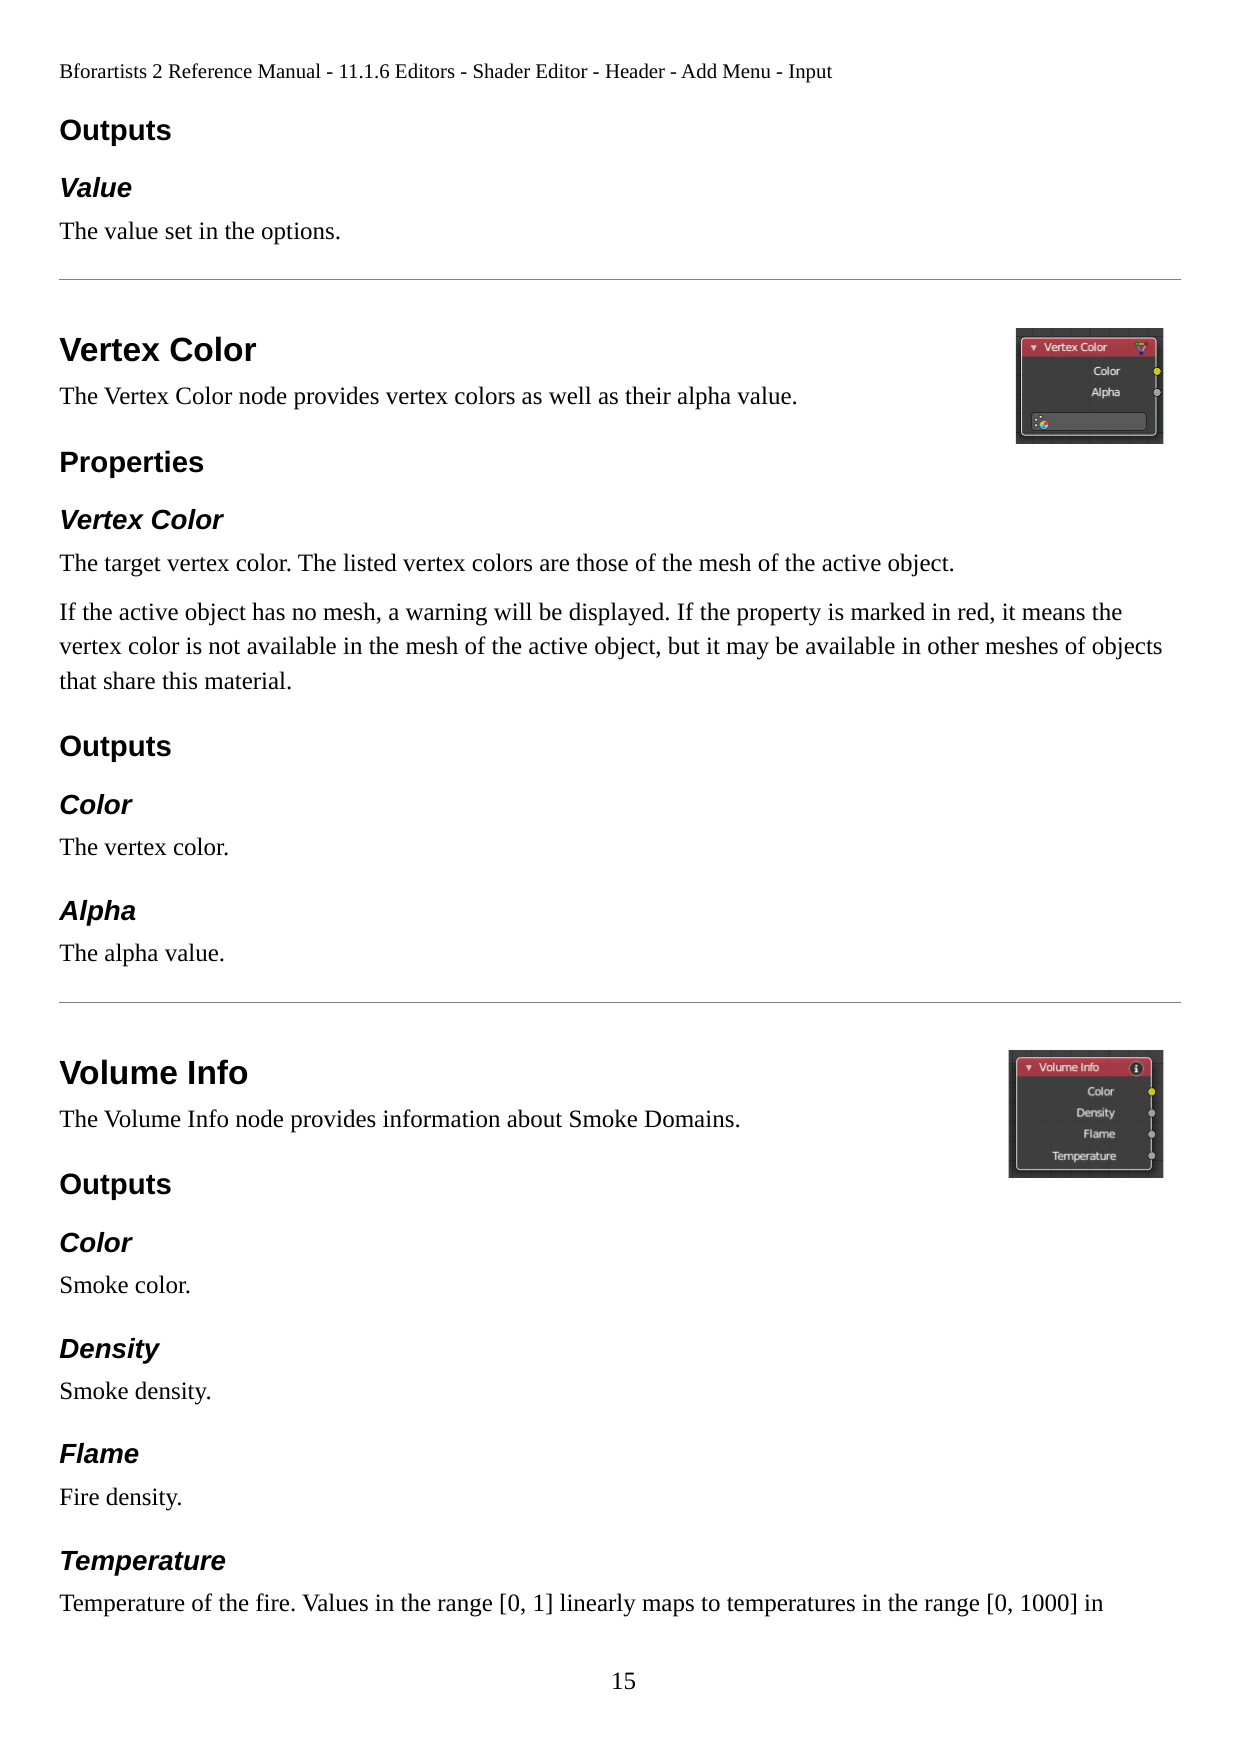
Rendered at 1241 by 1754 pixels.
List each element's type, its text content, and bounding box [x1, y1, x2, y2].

text The vertex color. [59, 832, 1181, 861]
subtitle [1164, 1052, 1181, 1091]
subtitle Color [59, 1226, 1181, 1258]
text The alpha value. [59, 938, 1181, 967]
picture [1008, 1050, 1164, 1178]
subtitle [1164, 330, 1181, 368]
text The value set in the options. [59, 216, 1181, 244]
subtitle Properties [59, 444, 1181, 478]
text Fire density. [59, 1482, 1181, 1511]
subtitle Outputs [59, 729, 1181, 763]
subtitle Alpha [59, 894, 1181, 926]
text The Vertex Color node provides vertex colors as well as their alpha value. [59, 381, 1015, 410]
subtitle Color [59, 788, 1181, 820]
text The target vertex color. The listed vertex colors are those of the mesh of the active object. [59, 548, 1181, 576]
subtitle Outputs [59, 113, 1181, 146]
subtitle Vertex Color [59, 503, 1181, 535]
text If the active object has no mesh, a warning will be displayed. If the property is marked in red, it means the vertex color is not available in the mesh of the active object, but it may be available in other meshes of objects that share this material. [59, 597, 1181, 694]
subtitle Volume Info [59, 1052, 1008, 1091]
text Smoke color. [59, 1270, 1181, 1299]
text Smoke density. [59, 1376, 1181, 1405]
subtitle Density [59, 1332, 1181, 1364]
subtitle Vertex Color [59, 330, 1015, 368]
text Temperature of the fire. Values in the range [0, 1] linearly maps to temperatures in the range [0, 1000] in [59, 1588, 1181, 1617]
picture [1015, 328, 1164, 444]
text The Volume Info node provides information about Smoke Domains. [59, 1104, 1008, 1132]
subtitle Value [59, 171, 1181, 203]
subtitle Flame [59, 1438, 1181, 1470]
subtitle Temperature [59, 1544, 1181, 1576]
subtitle Outputs [59, 1167, 1181, 1201]
